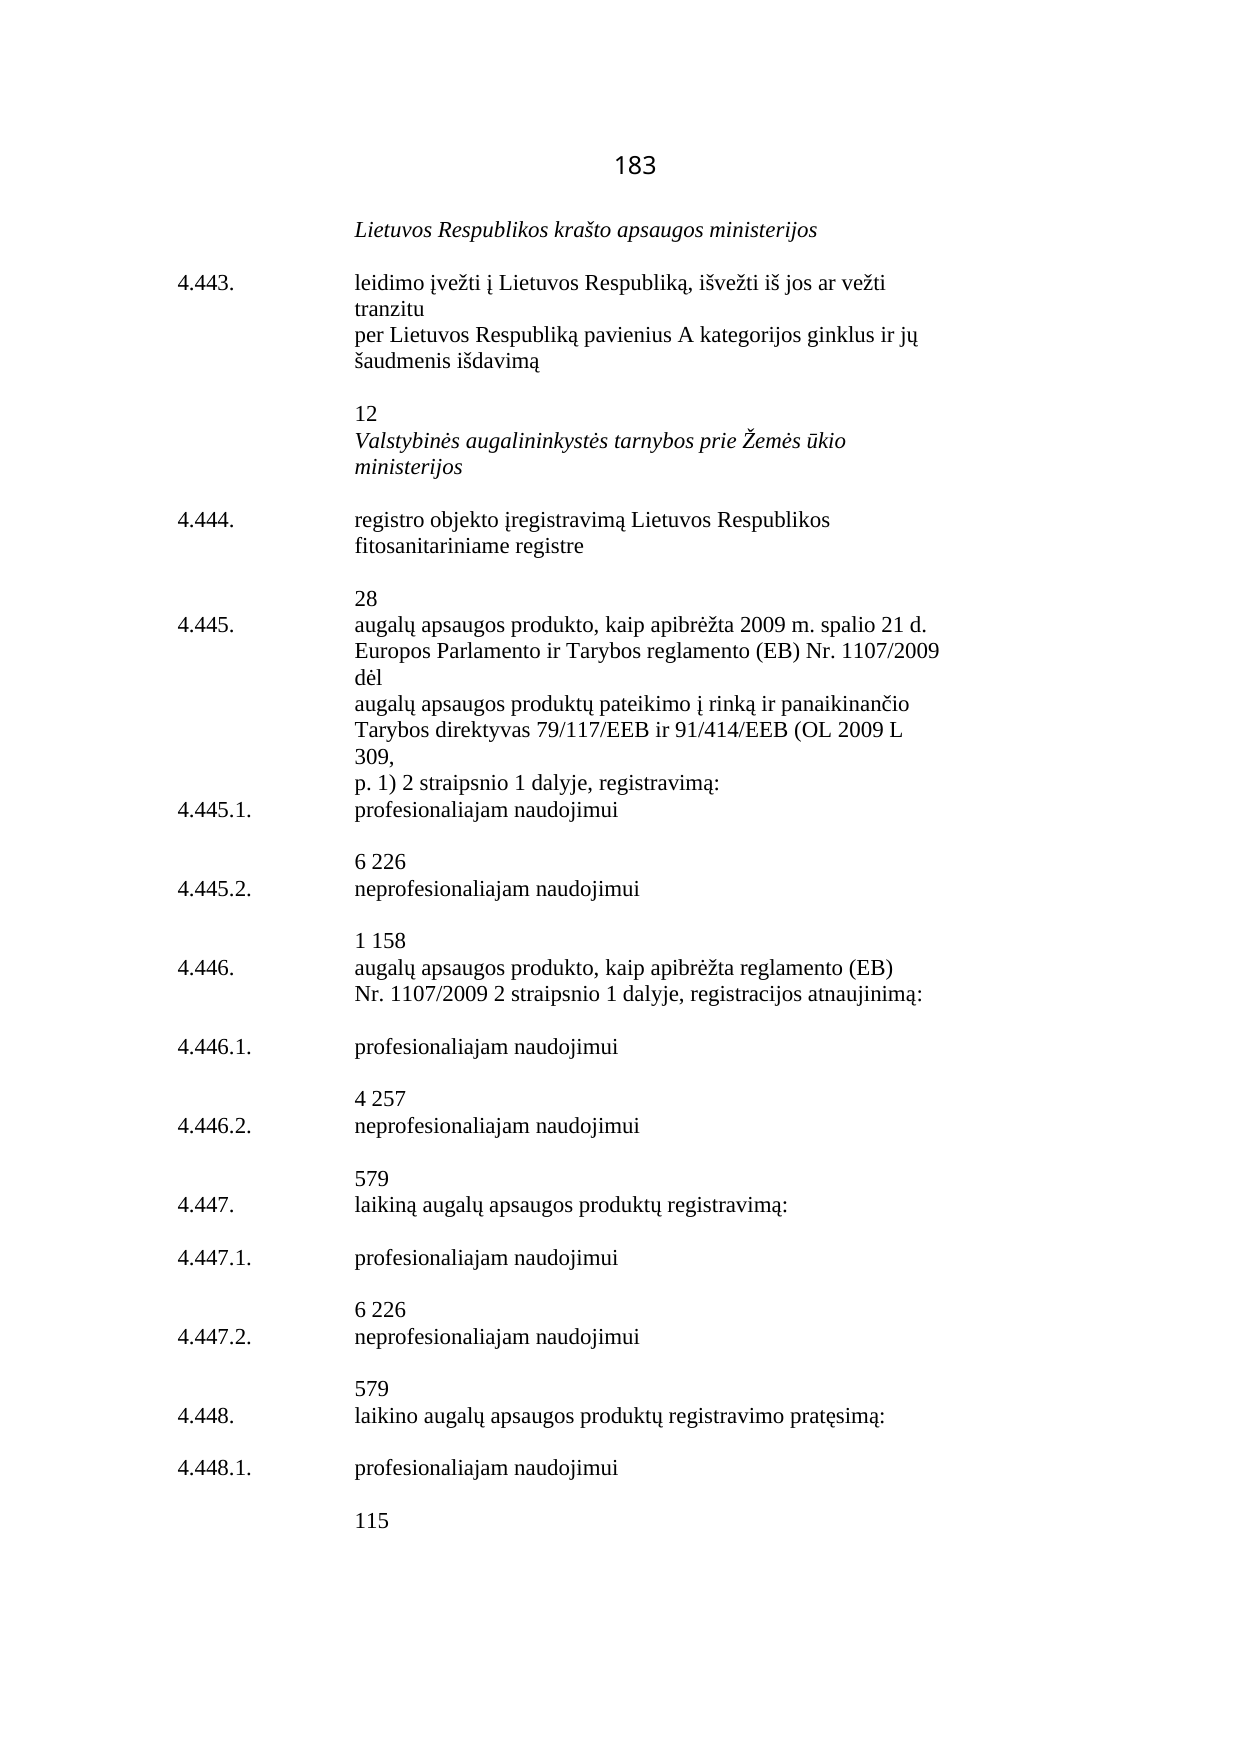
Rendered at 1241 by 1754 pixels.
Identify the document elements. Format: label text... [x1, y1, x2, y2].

text 4.447. laikiną augalų apsaugos produktų registravimą: [177, 1191, 945, 1244]
text 4.445.1. profesionaliajam naudojimui 6 226 [177, 796, 945, 875]
text Europos Parlamento ir Tarybos reglamento (EB) Nr. 1107/2009 dėl [354, 637, 945, 690]
text 4.446.2. neprofesionaliajam naudojimui 579 [177, 1112, 945, 1191]
text augalų apsaugos produktų pateikimo į rinką ir panaikinančio [354, 690, 945, 717]
text fitosanitariniame registre 28 [354, 532, 945, 611]
text 4.443. leidimo įvežti į Lietuvos Respubliką, išvežti iš jos ar vežti tranzitu [177, 268, 945, 321]
text 4.448.1. profesionaliajam naudojimui 115 [177, 1454, 945, 1533]
text šaudmenis išdavimą 12 [354, 348, 945, 427]
text 4.448. laikino augalų apsaugos produktų registravimo pratęsimą: [177, 1402, 945, 1454]
text Nr. 1107/2009 2 straipsnio 1 dalyje, registracijos atnaujinimą: [354, 980, 945, 1033]
text p. 1) 2 straipsnio 1 dalyje, registravimą: [354, 769, 945, 796]
text 4.445.2. neprofesionaliajam naudojimui 1 158 [177, 875, 945, 954]
text 4.447.2. neprofesionaliajam naudojimui 579 [177, 1323, 945, 1402]
text 4.444. registro objekto įregistravimą Lietuvos Respublikos [177, 506, 945, 532]
text per Lietuvos Respubliką pavienius A kategorijos ginklus ir jų [354, 321, 945, 348]
text Tarybos direktyvas 79/117/EEB ir 91/414/EEB (OL 2009 L 309, [354, 717, 945, 769]
text 4.445. augalų apsaugos produkto, kaip apibrėžta 2009 m. spalio 21 d. [177, 611, 945, 637]
text 4.446. augalų apsaugos produkto, kaip apibrėžta reglamento (EB) [177, 954, 945, 980]
text 4.446.1. profesionaliajam naudojimui 4 257 [177, 1033, 945, 1112]
text 4.447.1. profesionaliajam naudojimui 6 226 [177, 1244, 945, 1323]
text Valstybinės augalininkystės tarnybos prie Žemės ūkio ministerijos [354, 427, 945, 506]
text Lietuvos Respublikos krašto apsaugos ministerijos [354, 216, 945, 268]
